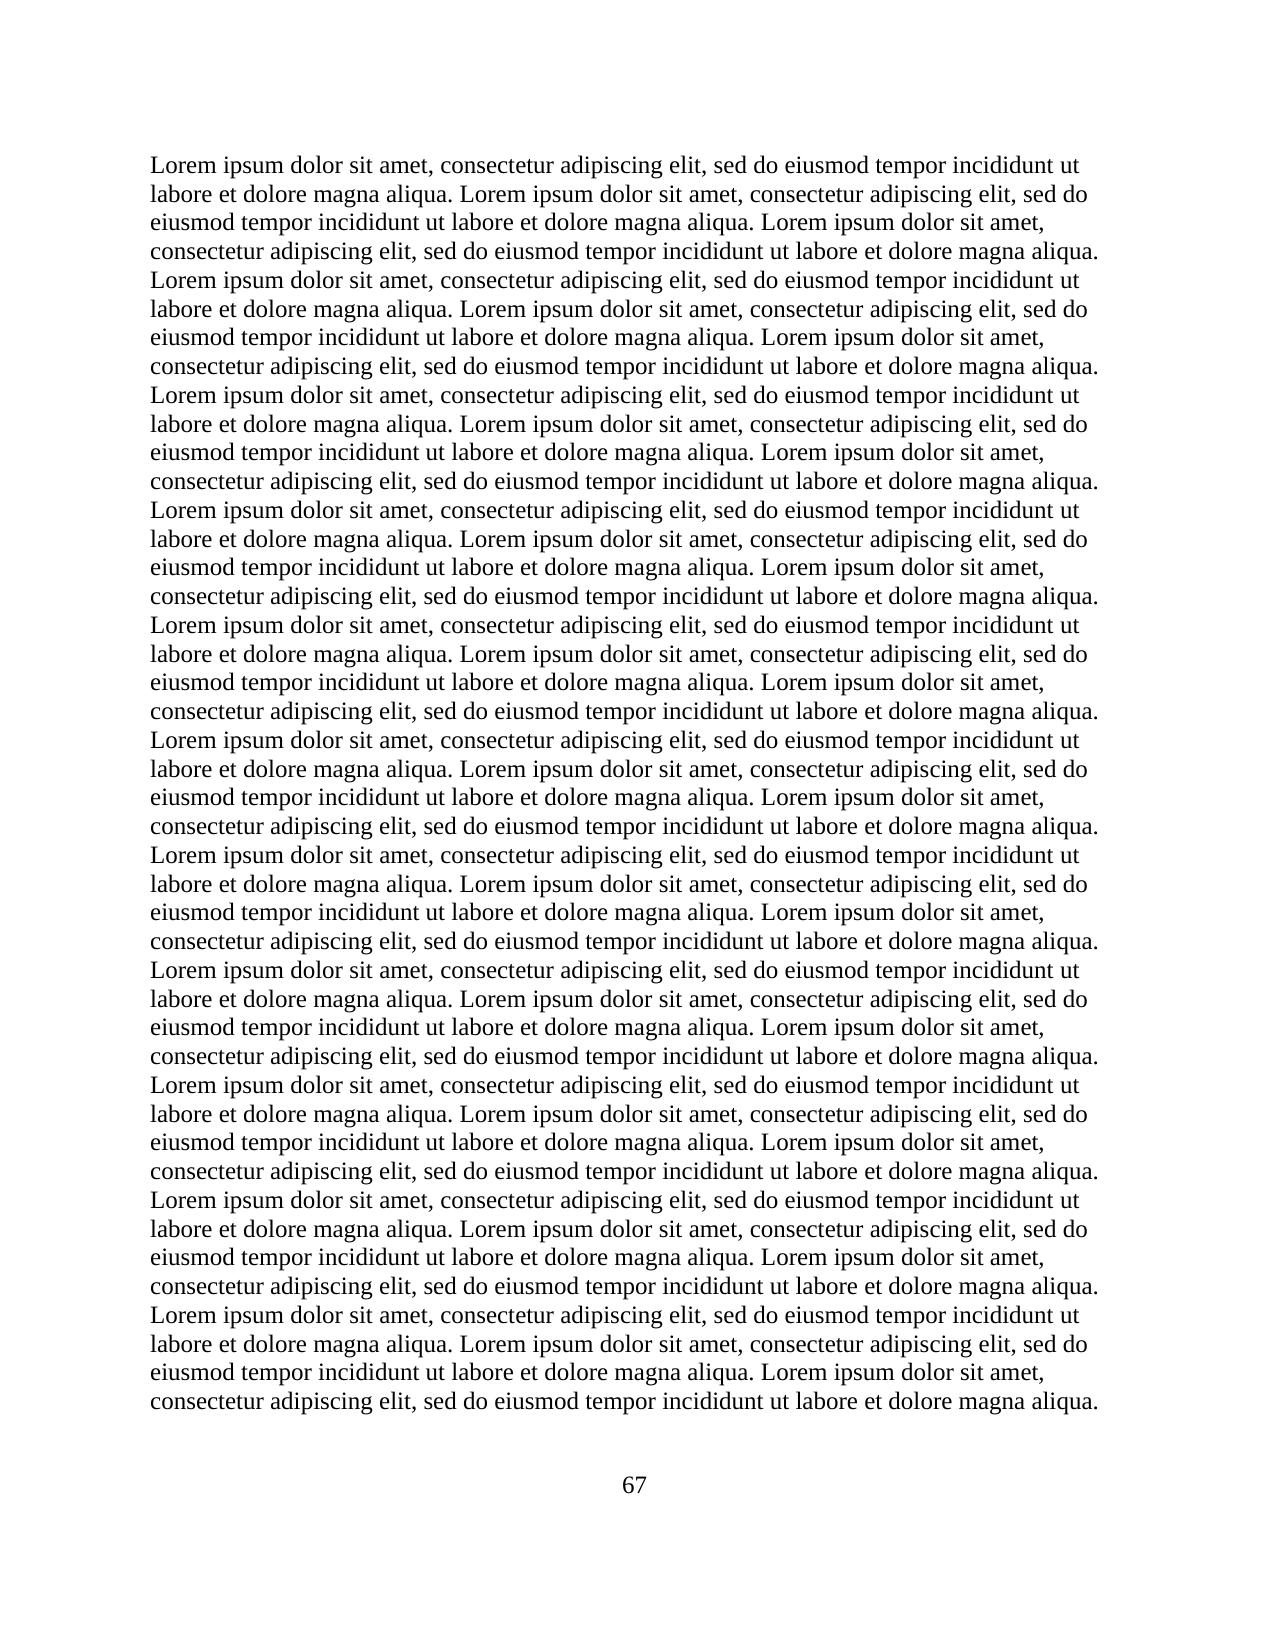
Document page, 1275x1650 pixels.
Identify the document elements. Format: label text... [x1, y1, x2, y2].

text Lorem ipsum dolor sit amet, consectetur adipiscing elit, sed do eiusmod tempor incididunt ut labore et dolore magna aliqua. Lorem ipsum dolor sit amet, consectetur adipiscing elit, sed do eiusmod tempor incididunt ut labore et dolore magna aliqua. Lorem ipsum dolor sit amet, consectetur adipiscing elit, sed do eiusmod tempor incididunt ut labore et dolore magna aliqua. Lorem ipsum dolor sit amet, consectetur adipiscing elit, sed do eiusmod tempor incididunt ut labore et dolore magna aliqua. Lorem ipsum dolor sit amet, consectetur adipiscing elit, sed do eiusmod tempor incididunt ut labore et dolore magna aliqua. Lorem ipsum dolor sit amet, consectetur adipiscing elit, sed do eiusmod tempor incididunt ut labore et dolore magna aliqua. Lorem ipsum dolor sit amet, consectetur adipiscing elit, sed do eiusmod tempor incididunt ut labore et dolore magna aliqua. Lorem ipsum dolor sit amet, consectetur adipiscing elit, sed do eiusmod tempor incididunt ut labore et dolore magna aliqua. Lorem ipsum dolor sit amet, consectetur adipiscing elit, sed do eiusmod tempor incididunt ut labore et dolore magna aliqua. Lorem ipsum dolor sit amet, consectetur adipiscing elit, sed do eiusmod tempor incididunt ut labore et dolore magna aliqua. Lorem ipsum dolor sit amet, consectetur adipiscing elit, sed do eiusmod tempor incididunt ut labore et dolore magna aliqua. Lorem ipsum dolor sit amet, consectetur adipiscing elit, sed do eiusmod tempor incididunt ut labore et dolore magna aliqua. Lorem ipsum dolor sit amet, consectetur adipiscing elit, sed do eiusmod tempor incididunt ut labore et dolore magna aliqua. Lorem ipsum dolor sit amet, consectetur adipiscing elit, sed do eiusmod tempor incididunt ut labore et dolore magna aliqua. Lorem ipsum dolor sit amet, consectetur adipiscing elit, sed do eiusmod tempor incididunt ut labore et dolore magna aliqua. Lorem ipsum dolor sit amet, consectetur adipiscing elit, sed do eiusmod tempor incididunt ut labore et dolore magna aliqua. Lorem ipsum dolor sit amet, consectetur adipiscing elit, sed do eiusmod tempor incididunt ut labore et dolore magna aliqua. Lorem ipsum dolor sit amet, consectetur adipiscing elit, sed do eiusmod tempor incididunt ut labore et dolore magna aliqua. Lorem ipsum dolor sit amet, consectetur adipiscing elit, sed do eiusmod tempor incididunt ut labore et dolore magna aliqua. Lorem ipsum dolor sit amet, consectetur adipiscing elit, sed do eiusmod tempor incididunt ut labore et dolore magna aliqua. Lorem ipsum dolor sit amet, consectetur adipiscing elit, sed do eiusmod tempor incididunt ut labore et dolore magna aliqua. Lorem ipsum dolor sit amet, consectetur adipiscing elit, sed do eiusmod tempor incididunt ut labore et dolore magna aliqua. Lorem ipsum dolor sit amet, consectetur adipiscing elit, sed do eiusmod tempor incididunt ut labore et dolore magna aliqua. Lorem ipsum dolor sit amet, consectetur adipiscing elit, sed do eiusmod tempor incididunt ut labore et dolore magna aliqua. Lorem ipsum dolor sit amet, consectetur adipiscing elit, sed do eiusmod tempor incididunt ut labore et dolore magna aliqua. Lorem ipsum dolor sit amet, consectetur adipiscing elit, sed do eiusmod tempor incididunt ut labore et dolore magna aliqua. Lorem ipsum dolor sit amet, consectetur adipiscing elit, sed do eiusmod tempor incididunt ut labore et dolore magna aliqua. Lorem ipsum dolor sit amet, consectetur adipiscing elit, sed do eiusmod tempor incididunt ut labore et dolore magna aliqua. Lorem ipsum dolor sit amet, consectetur adipiscing elit, sed do eiusmod tempor incididunt ut labore et dolore magna aliqua. Lorem ipsum dolor sit amet, consectetur adipiscing elit, sed do eiusmod tempor incididunt ut labore et dolore magna aliqua. Lorem ipsum dolor sit amet, consectetur adipiscing elit, sed do eiusmod tempor incididunt ut labore et dolore magna aliqua. Lorem ipsum dolor sit amet, consectetur adipiscing elit, sed do eiusmod tempor incididunt ut labore et dolore magna aliqua. Lorem ipsum dolor sit amet, consectetur adipiscing elit, sed do eiusmod tempor incididunt ut labore et dolore magna aliqua. [150, 150, 1125, 1415]
